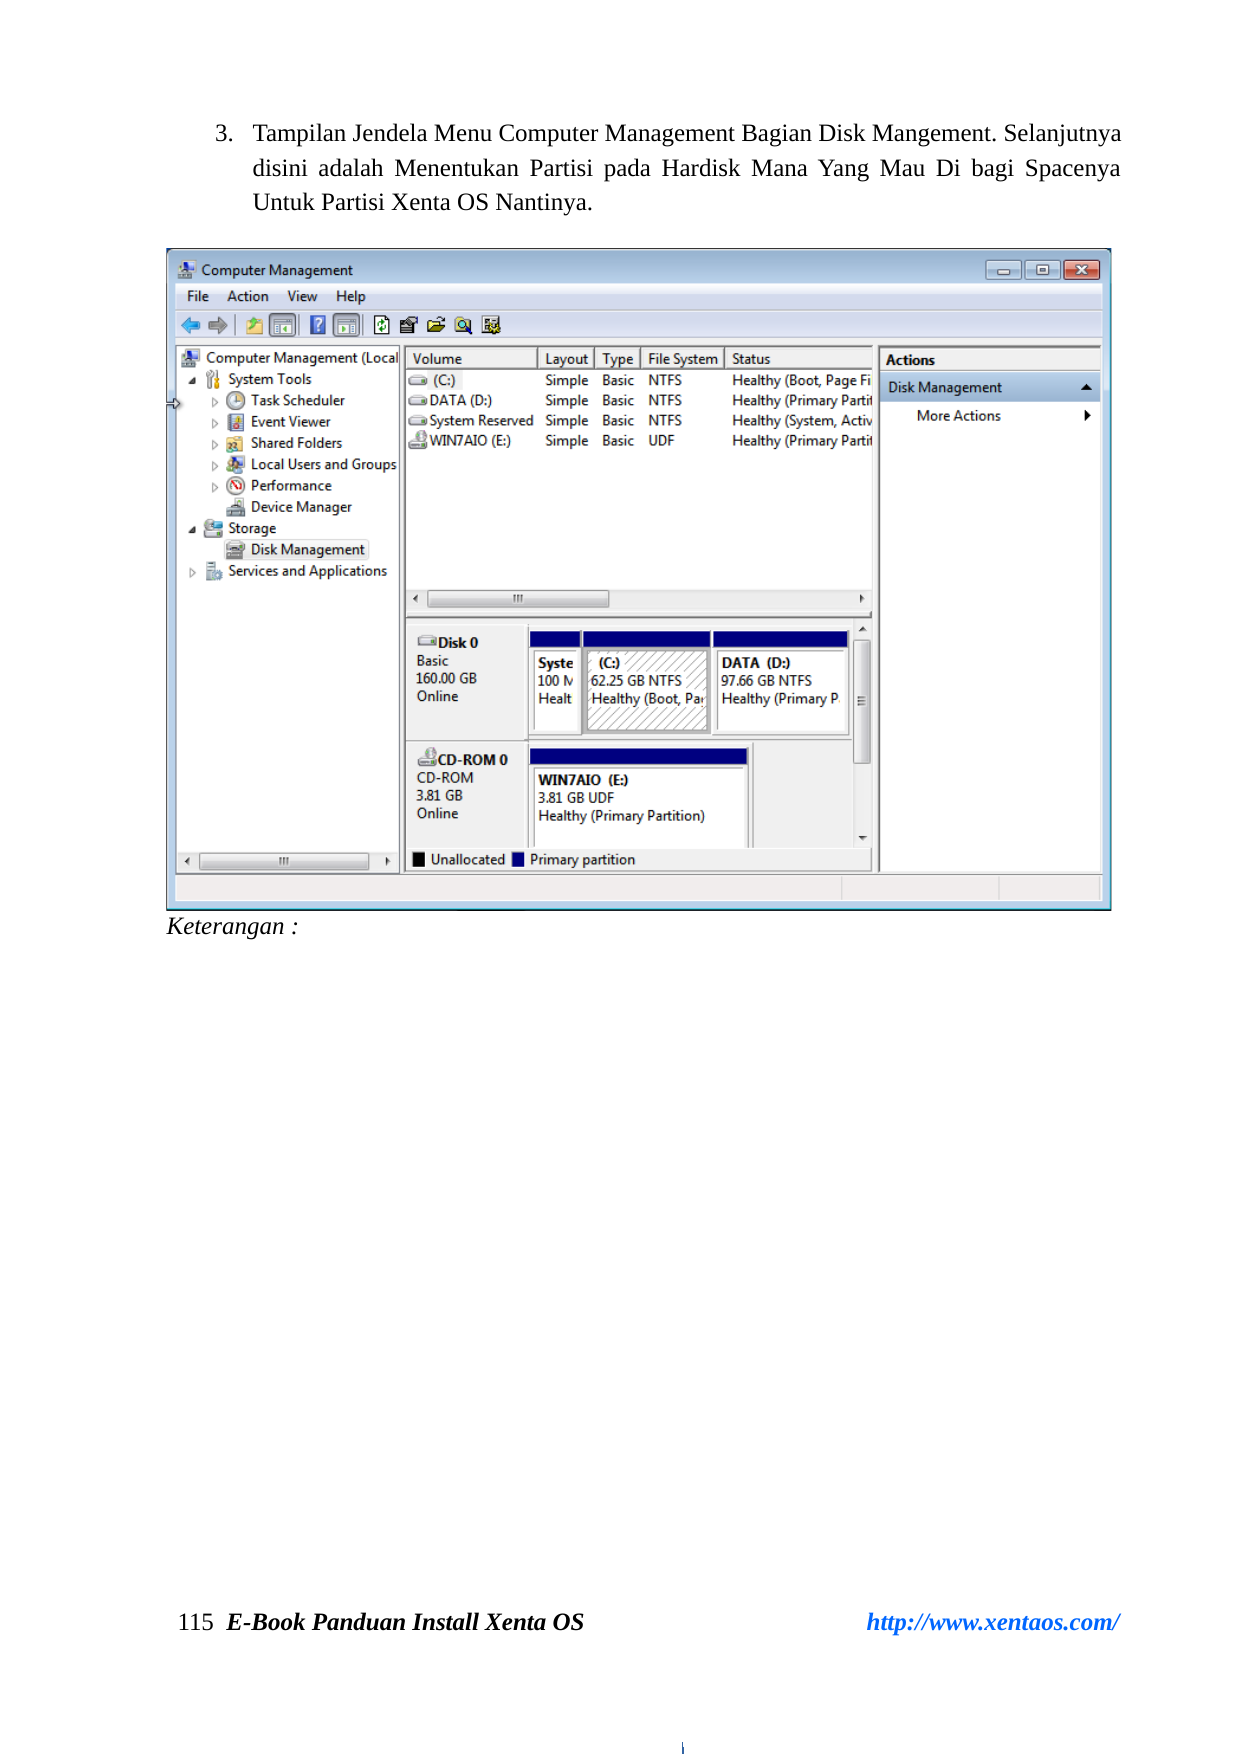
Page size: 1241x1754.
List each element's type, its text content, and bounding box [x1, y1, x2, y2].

text Keterangan : [166, 911, 1133, 939]
list Tampilan Jendela Menu Computer Management Bagian Disk Mangement. Selanjutnya disini adalah Menentukan Partisi pada Hardisk Mana Yang Mau Di bagi Spacenya Untuk Partisi Xenta OS Nantinya. [215, 118, 1122, 216]
picture [166, 248, 1112, 911]
